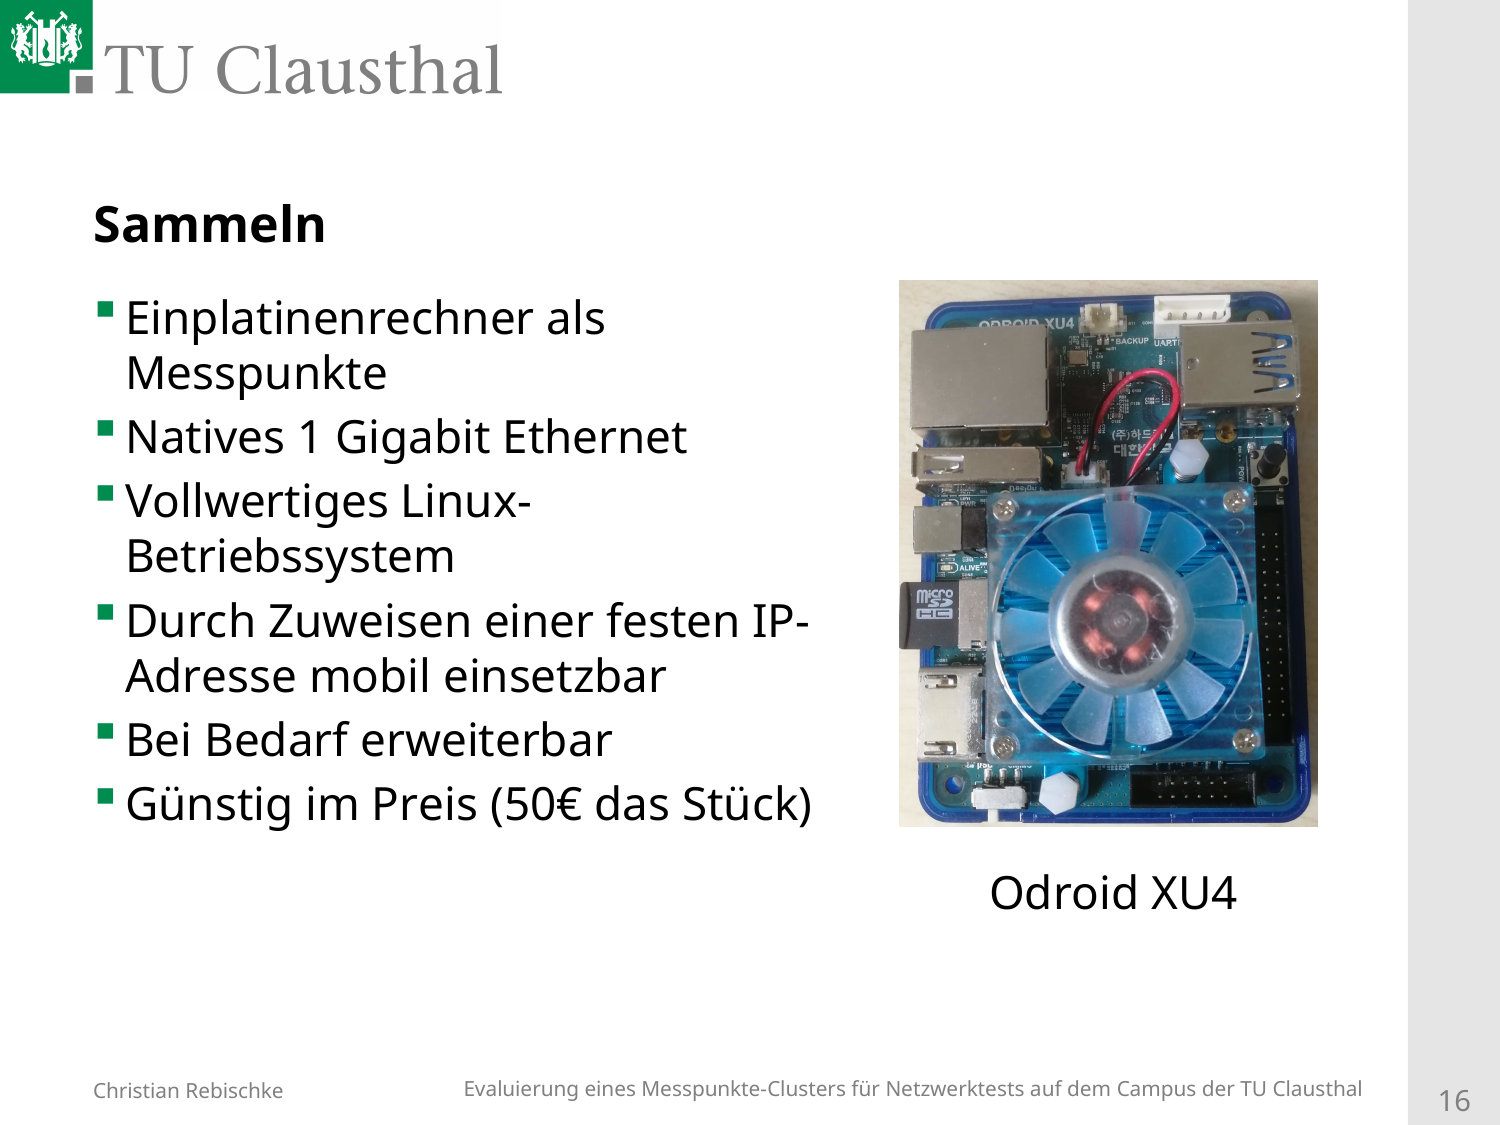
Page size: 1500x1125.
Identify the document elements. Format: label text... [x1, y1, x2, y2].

text_box Odroid XU4 [974, 856, 1295, 927]
picture [899, 280, 1318, 827]
title Sammeln [79, 184, 1375, 279]
list Einplatinenrechner als Messpunkte Natives 1 Gigabit Ethernet Vollwertiges Linux- Betriebssystem Durch Zuweisen einer festen IP-Adresse mobil einsetzbar Bei Bedarf erweiterbar Günstig im Preis (50€ das Stück) [78, 280, 857, 949]
picture [0, 0, 502, 94]
